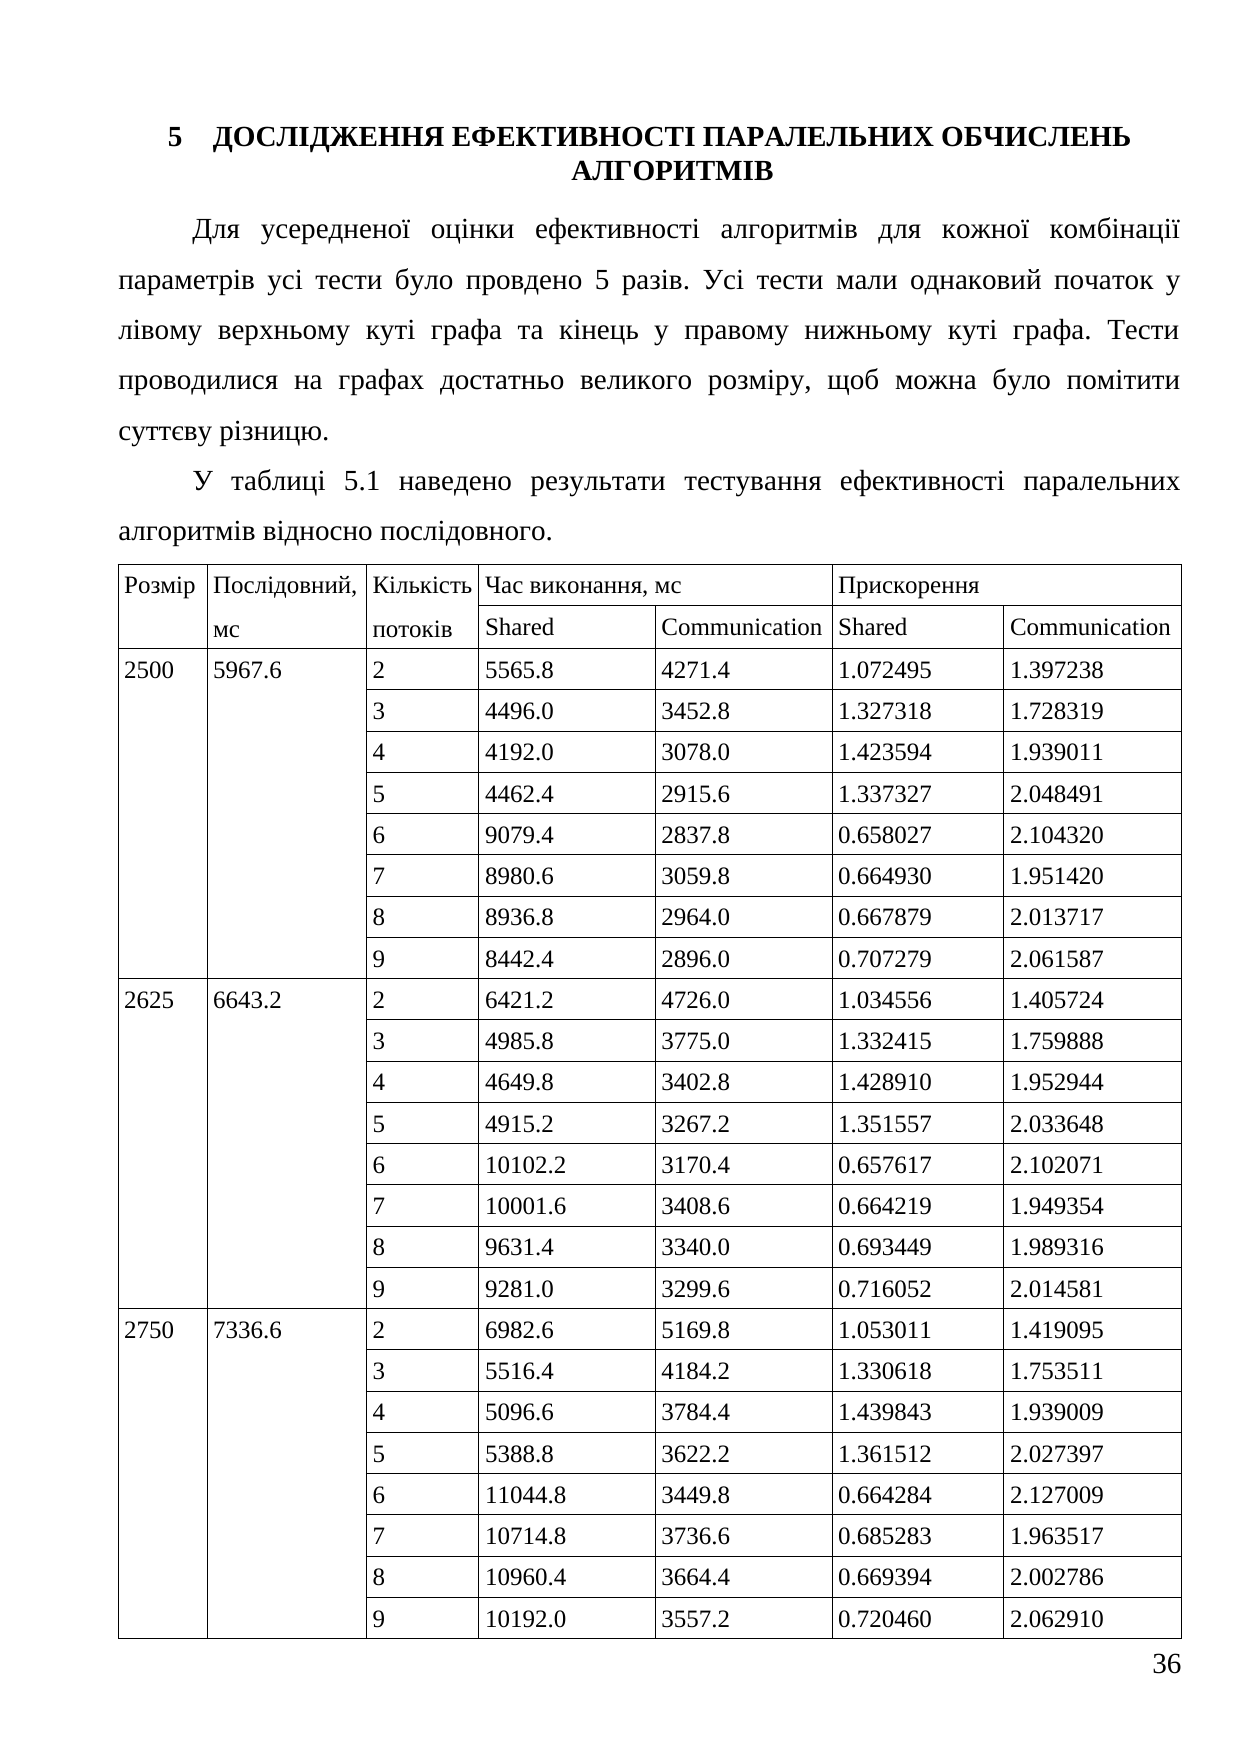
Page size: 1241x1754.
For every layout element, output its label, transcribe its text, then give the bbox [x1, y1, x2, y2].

table_cell 1.034556 [833, 979, 1003, 1019]
table_cell 1.428910 [833, 1062, 1003, 1102]
table_cell 1.351557 [833, 1103, 1003, 1143]
table_cell 1.728319 [1004, 690, 1181, 731]
table_cell 6643.2 [208, 979, 366, 1308]
table_cell 1.989316 [1004, 1227, 1181, 1267]
table_cell 9 [367, 1268, 478, 1308]
table_cell Communication [1004, 606, 1181, 648]
table_cell 3 [367, 690, 478, 731]
table_cell 10192.0 [479, 1598, 655, 1638]
table_cell 1.423594 [833, 732, 1003, 772]
subtitle Дослідження ефективності паралельних обчислень алгоритмів [118, 119, 1181, 187]
table_cell 6 [367, 1474, 478, 1514]
table_cell 7 [367, 1185, 478, 1226]
table_cell 8442.4 [479, 938, 655, 978]
table_cell 1.397238 [1004, 649, 1181, 689]
table_header Час виконання, мс [479, 565, 832, 605]
table_cell 1.337327 [833, 773, 1003, 813]
table_cell 5967.6 [208, 649, 366, 978]
table_cell 2625 [119, 979, 207, 1308]
table_cell 1.949354 [1004, 1185, 1181, 1226]
table_cell 2 [367, 1309, 478, 1349]
table_cell 2.014581 [1004, 1268, 1181, 1308]
table_cell 3449.8 [656, 1474, 832, 1514]
table_cell 8980.6 [479, 855, 655, 896]
table_cell 3664.4 [656, 1557, 832, 1597]
table_cell 5 [367, 1433, 478, 1473]
table_cell 4649.8 [479, 1062, 655, 1102]
table_header Послідовний, мс [208, 565, 366, 648]
table_cell 6982.6 [479, 1309, 655, 1349]
table_cell 1.952944 [1004, 1062, 1181, 1102]
table_cell 6 [367, 1144, 478, 1184]
table_cell 1.939009 [1004, 1392, 1181, 1432]
table_cell 7336.6 [208, 1309, 366, 1638]
table_cell 11044.8 [479, 1474, 655, 1514]
table_cell 2837.8 [656, 814, 832, 854]
table_cell 2.048491 [1004, 773, 1181, 813]
table_cell 1.939011 [1004, 732, 1181, 772]
table_cell 3784.4 [656, 1392, 832, 1432]
table_cell 2.102071 [1004, 1144, 1181, 1184]
table_cell 0.658027 [833, 814, 1003, 854]
table_cell 0.664284 [833, 1474, 1003, 1514]
table_cell 2.027397 [1004, 1433, 1181, 1473]
table_cell 1.951420 [1004, 855, 1181, 896]
table_cell 4726.0 [656, 979, 832, 1019]
table_cell 1.963517 [1004, 1515, 1181, 1556]
table_cell 5388.8 [479, 1433, 655, 1473]
table_cell 2964.0 [656, 897, 832, 937]
table_cell 2500 [119, 649, 207, 978]
table_cell 3452.8 [656, 690, 832, 731]
table_cell 1.405724 [1004, 979, 1181, 1019]
text Для усередненої оцінки ефективності алгоритмів для кожної комбінації параметрів усі тести було провдено 5 разів. Усі тести мали однаковий початок у лівому верхньому куті графа та кінець у правому нижньому куті графа. Тести проводилися на графах достатньо великого розміру, щоб можна було помітити суттєву різницю. [118, 212, 1181, 446]
table_cell 4 [367, 1062, 478, 1102]
table_cell Shared [833, 606, 1003, 648]
table_cell 8 [367, 897, 478, 937]
table_cell 9 [367, 938, 478, 978]
table_cell 10102.2 [479, 1144, 655, 1184]
table_cell 10960.4 [479, 1557, 655, 1597]
table_cell 2 [367, 649, 478, 689]
table_cell 0.716052 [833, 1268, 1003, 1308]
table_cell 0.667879 [833, 897, 1003, 937]
table_cell 1.327318 [833, 690, 1003, 731]
table_cell 1.361512 [833, 1433, 1003, 1473]
table_cell 9 [367, 1598, 478, 1638]
table_cell 5516.4 [479, 1350, 655, 1391]
table_cell 1.759888 [1004, 1020, 1181, 1061]
table_cell 4496.0 [479, 690, 655, 731]
table_cell 0.669394 [833, 1557, 1003, 1597]
table_cell 5096.6 [479, 1392, 655, 1432]
table_cell 0.720460 [833, 1598, 1003, 1638]
table_cell 1.419095 [1004, 1309, 1181, 1349]
table_cell 9631.4 [479, 1227, 655, 1267]
table_cell 6 [367, 814, 478, 854]
table_cell 2.002786 [1004, 1557, 1181, 1597]
table_cell 5 [367, 773, 478, 813]
table_cell 2896.0 [656, 938, 832, 978]
table_cell Shared [479, 606, 655, 648]
table_cell 0.693449 [833, 1227, 1003, 1267]
table_cell 2.033648 [1004, 1103, 1181, 1143]
table_cell 2.062910 [1004, 1598, 1181, 1638]
table_cell 0.657617 [833, 1144, 1003, 1184]
table_cell 8 [367, 1227, 478, 1267]
text У таблиці 5.1 наведено результати тестування ефективності паралельних алгоритмів відносно послідовного. [118, 463, 1181, 547]
table_cell 3402.8 [656, 1062, 832, 1102]
table_cell 3557.2 [656, 1598, 832, 1638]
table_cell 3299.6 [656, 1268, 832, 1308]
table_cell 0.707279 [833, 938, 1003, 978]
table_cell 3170.4 [656, 1144, 832, 1184]
table_cell 7 [367, 1515, 478, 1556]
table_cell 2.013717 [1004, 897, 1181, 937]
table_cell 5565.8 [479, 649, 655, 689]
table_cell 1.439843 [833, 1392, 1003, 1432]
table_header Прискорення [833, 565, 1181, 605]
table_cell 0.664930 [833, 855, 1003, 896]
table_cell 4985.8 [479, 1020, 655, 1061]
table_cell 3736.6 [656, 1515, 832, 1556]
table_cell 10001.6 [479, 1185, 655, 1226]
table_cell 0.685283 [833, 1515, 1003, 1556]
table_cell 5 [367, 1103, 478, 1143]
table_header Кількість потоків [367, 565, 478, 648]
table_cell 8 [367, 1557, 478, 1597]
table_cell 4 [367, 1392, 478, 1432]
table_cell 3 [367, 1350, 478, 1391]
table_cell 4915.2 [479, 1103, 655, 1143]
table_cell 4271.4 [656, 649, 832, 689]
table_cell 9079.4 [479, 814, 655, 854]
table_cell 2915.6 [656, 773, 832, 813]
table_cell 1.332415 [833, 1020, 1003, 1061]
table_cell 3059.8 [656, 855, 832, 896]
table_cell 7 [367, 855, 478, 896]
table_cell 2.061587 [1004, 938, 1181, 978]
table_cell 9281.0 [479, 1268, 655, 1308]
table_cell 10714.8 [479, 1515, 655, 1556]
table_cell 3267.2 [656, 1103, 832, 1143]
table_cell 3 [367, 1020, 478, 1061]
table_cell 1.072495 [833, 649, 1003, 689]
table_cell Communication [656, 606, 832, 648]
table_cell 0.664219 [833, 1185, 1003, 1226]
table_cell 2.127009 [1004, 1474, 1181, 1514]
table_cell 2 [367, 979, 478, 1019]
table_cell 1.330618 [833, 1350, 1003, 1391]
table_cell 3775.0 [656, 1020, 832, 1061]
table_cell 8936.8 [479, 897, 655, 937]
table_cell 4184.2 [656, 1350, 832, 1391]
table_cell 4192.0 [479, 732, 655, 772]
table_cell 2750 [119, 1309, 207, 1638]
table_cell 4462.4 [479, 773, 655, 813]
table_cell 6421.2 [479, 979, 655, 1019]
table_cell 5169.8 [656, 1309, 832, 1349]
table_cell 2.104320 [1004, 814, 1181, 854]
table_cell 3622.2 [656, 1433, 832, 1473]
table_cell 1.753511 [1004, 1350, 1181, 1391]
table_cell 3078.0 [656, 732, 832, 772]
table_cell 3340.0 [656, 1227, 832, 1267]
table_cell 3408.6 [656, 1185, 832, 1226]
table_cell 4 [367, 732, 478, 772]
table_header Розмір [119, 565, 207, 648]
table_cell 1.053011 [833, 1309, 1003, 1349]
